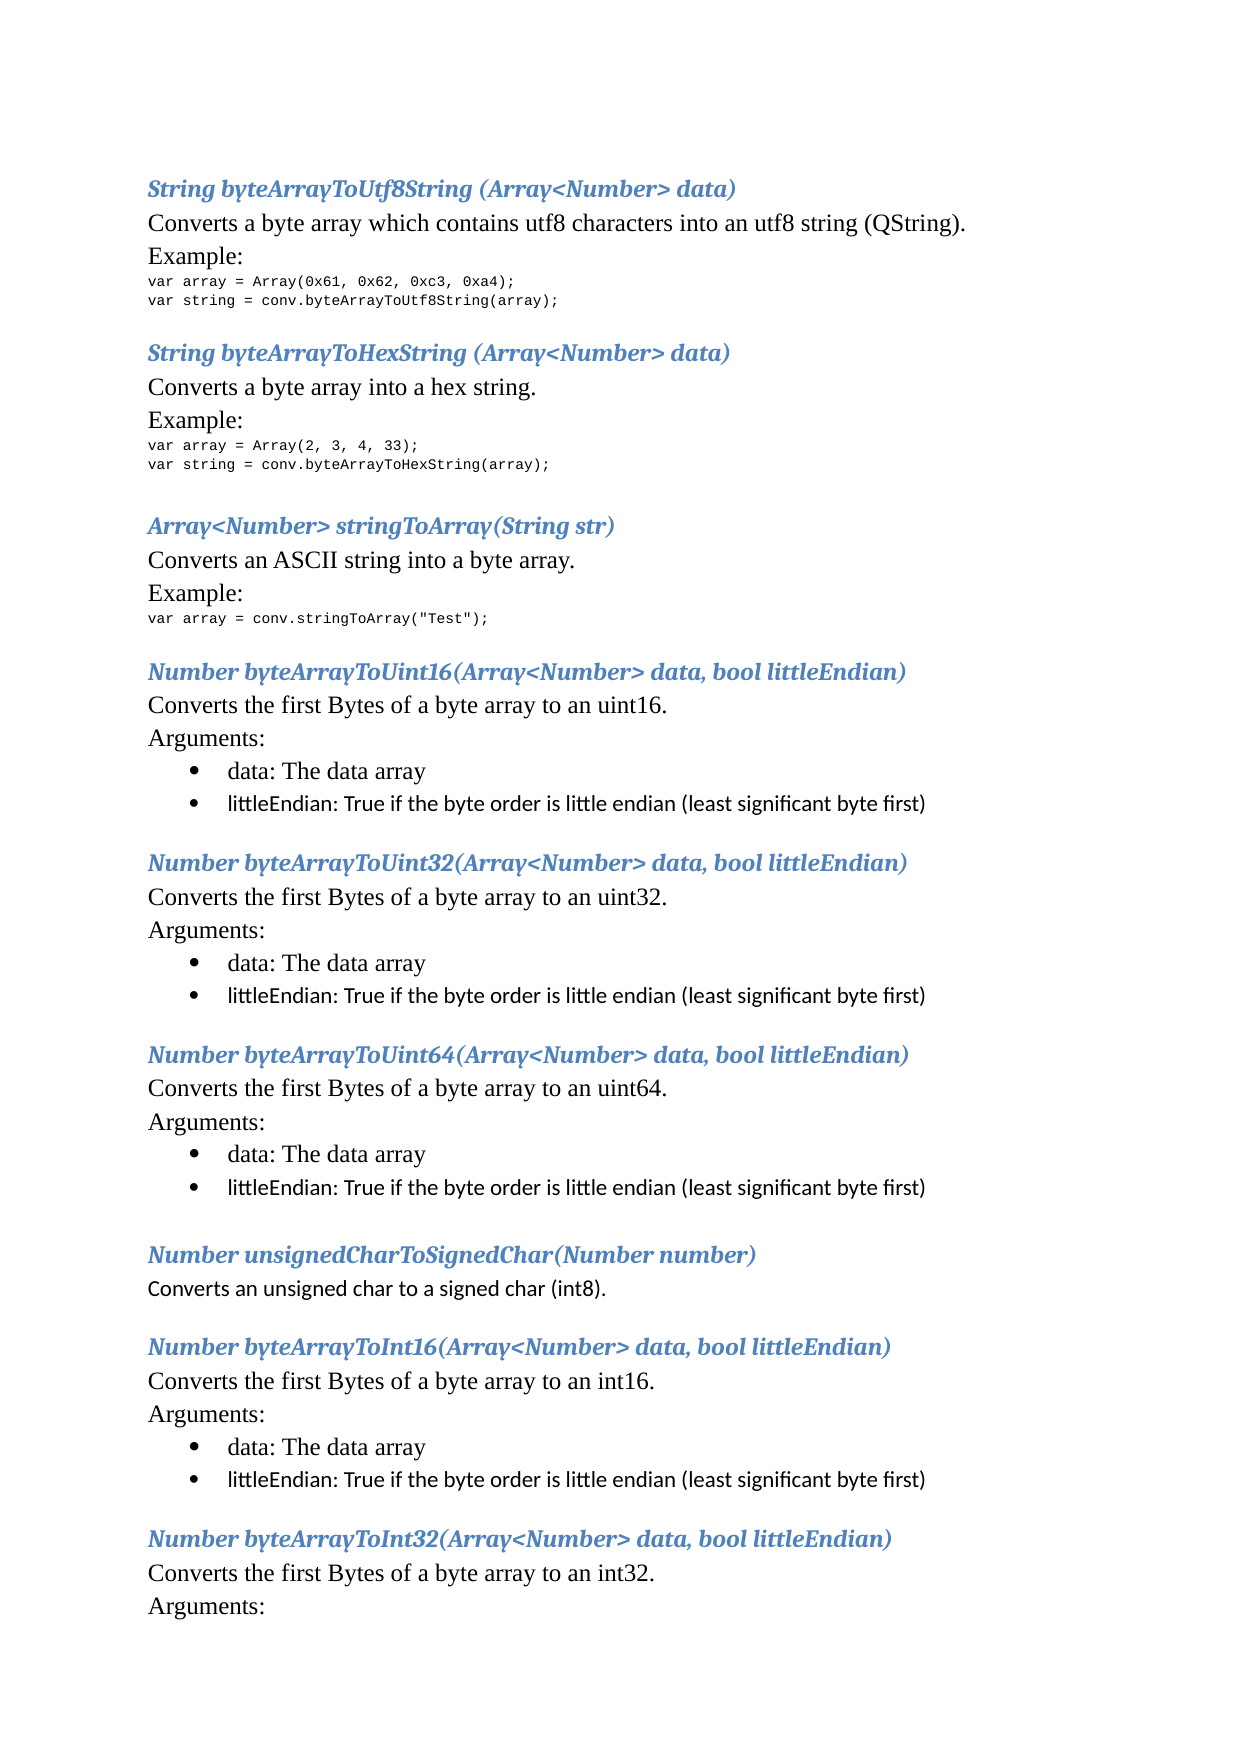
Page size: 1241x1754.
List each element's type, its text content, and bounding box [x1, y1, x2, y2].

text Arguments: [148, 1591, 1093, 1619]
text Arguments: [148, 1107, 1093, 1135]
subtitle Number byteArrayToUint64(Array<Number> data, bool littleEndian) [148, 1041, 1093, 1069]
list littleEndian: True if the byte order is little endian (least significant byte first) [190, 1465, 1093, 1493]
text Arguments: [148, 723, 1093, 752]
text Example: [148, 405, 1093, 434]
subtitle String byteArrayToUtf8String (Array<Number> data) [148, 175, 1093, 204]
subtitle Array<Number> stringToArray(String str) [148, 512, 1093, 541]
list data: The data array [190, 1139, 1093, 1168]
text Arguments: [148, 1399, 1093, 1428]
text var array = Array(0x61, 0x62, 0xc3, 0xa4); [148, 274, 1093, 291]
text Converts the first Bytes of a byte array to an uint64. [148, 1073, 1093, 1102]
text Converts a byte array which contains utf8 characters into an utf8 string (QString). [148, 208, 1093, 237]
subtitle String byteArrayToHexString (Array<Number> data) [148, 339, 1093, 368]
list littleEndian: True if the byte order is little endian (least significant byte first) [190, 789, 1093, 817]
list littleEndian: True if the byte order is little endian (least significant byte first) [190, 981, 1093, 1009]
text Converts the first Bytes of a byte array to an int16. [148, 1366, 1093, 1395]
text var string = conv.byteArrayToUtf8String(array); [148, 293, 1093, 309]
text Converts the first Bytes of a byte array to an int32. [148, 1558, 1093, 1587]
list data: The data array [190, 948, 1093, 977]
text var array = Array(2, 3, 4, 33); [148, 438, 1093, 455]
list data: The data array [190, 756, 1093, 785]
text Converts an unsigned char to a signed char (int8). [148, 1274, 1093, 1302]
text Arguments: [148, 915, 1093, 944]
text Example: [148, 578, 1093, 607]
text var string = conv.byteArrayToHexString(array); [148, 457, 1093, 474]
subtitle Number byteArrayToUint16(Array<Number> data, bool littleEndian) [148, 657, 1093, 686]
subtitle Number byteArrayToInt32(Array<Number> data, bool littleEndian) [148, 1525, 1093, 1553]
subtitle Number unsignedCharToSignedChar(Number number) [148, 1241, 1093, 1269]
text Converts the first Bytes of a byte array to an uint32. [148, 882, 1093, 911]
text Converts an ASCII string into a byte array. [148, 545, 1093, 574]
text Converts the first Bytes of a byte array to an uint16. [148, 690, 1093, 719]
list littleEndian: True if the byte order is little endian (least significant byte first) [190, 1173, 1093, 1201]
subtitle Number byteArrayToInt16(Array<Number> data, bool littleEndian) [148, 1333, 1093, 1362]
text Converts a byte array into a hex string. [148, 372, 1093, 401]
text var array = conv.stringToArray("Test"); [148, 611, 1093, 628]
text Example: [148, 241, 1093, 270]
list data: The data array [190, 1432, 1093, 1461]
subtitle Number byteArrayToUint32(Array<Number> data, bool littleEndian) [148, 849, 1093, 878]
